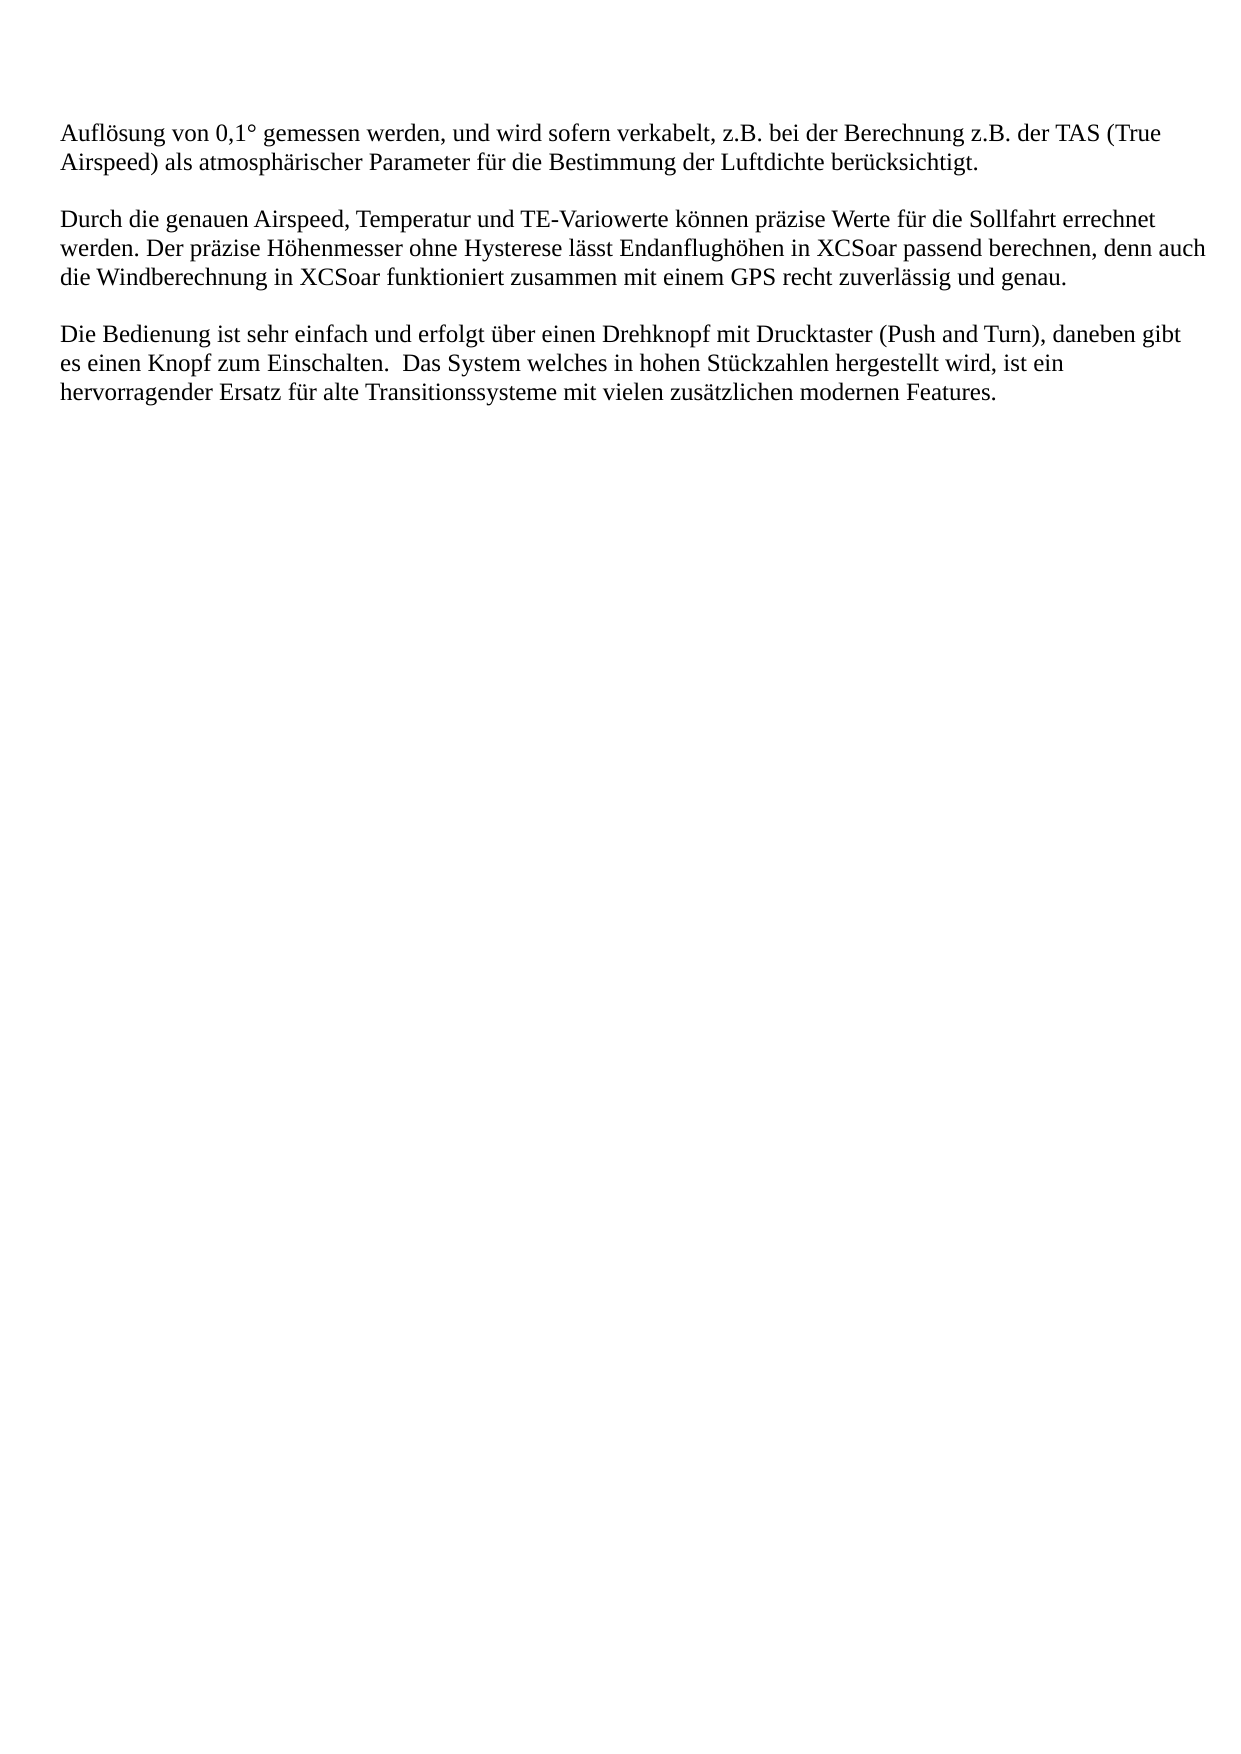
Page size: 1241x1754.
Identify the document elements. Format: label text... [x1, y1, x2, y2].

text Auflösung von 0,1° gemessen werden, und wird sofern verkabelt, z.B. bei der Berechnung z.B. der TAS (True Airspeed) als atmosphärischer Parameter für die Bestimmung der Luftdichte berücksichtigt. [60, 118, 1207, 176]
text Die Bedienung ist sehr einfach und erfolgt über einen Drehknopf mit Drucktaster (Push and Turn), daneben gibt es einen Knopf zum Einschalten. Das System welches in hohen Stückzahlen hergestellt wird, ist ein hervorragender Ersatz für alte Transitionssysteme mit vielen zusätzlichen modernen Features. [60, 319, 1207, 406]
text Durch die genauen Airspeed, Temperatur und TE-Variowerte können präzise Werte für die Sollfahrt errechnet werden. Der präzise Höhenmesser ohne Hysterese lässt Endanflughöhen in XCSoar passend berechnen, denn auch die Windberechnung in XCSoar funktioniert zusammen mit einem GPS recht zuverlässig und genau. [60, 204, 1207, 291]
